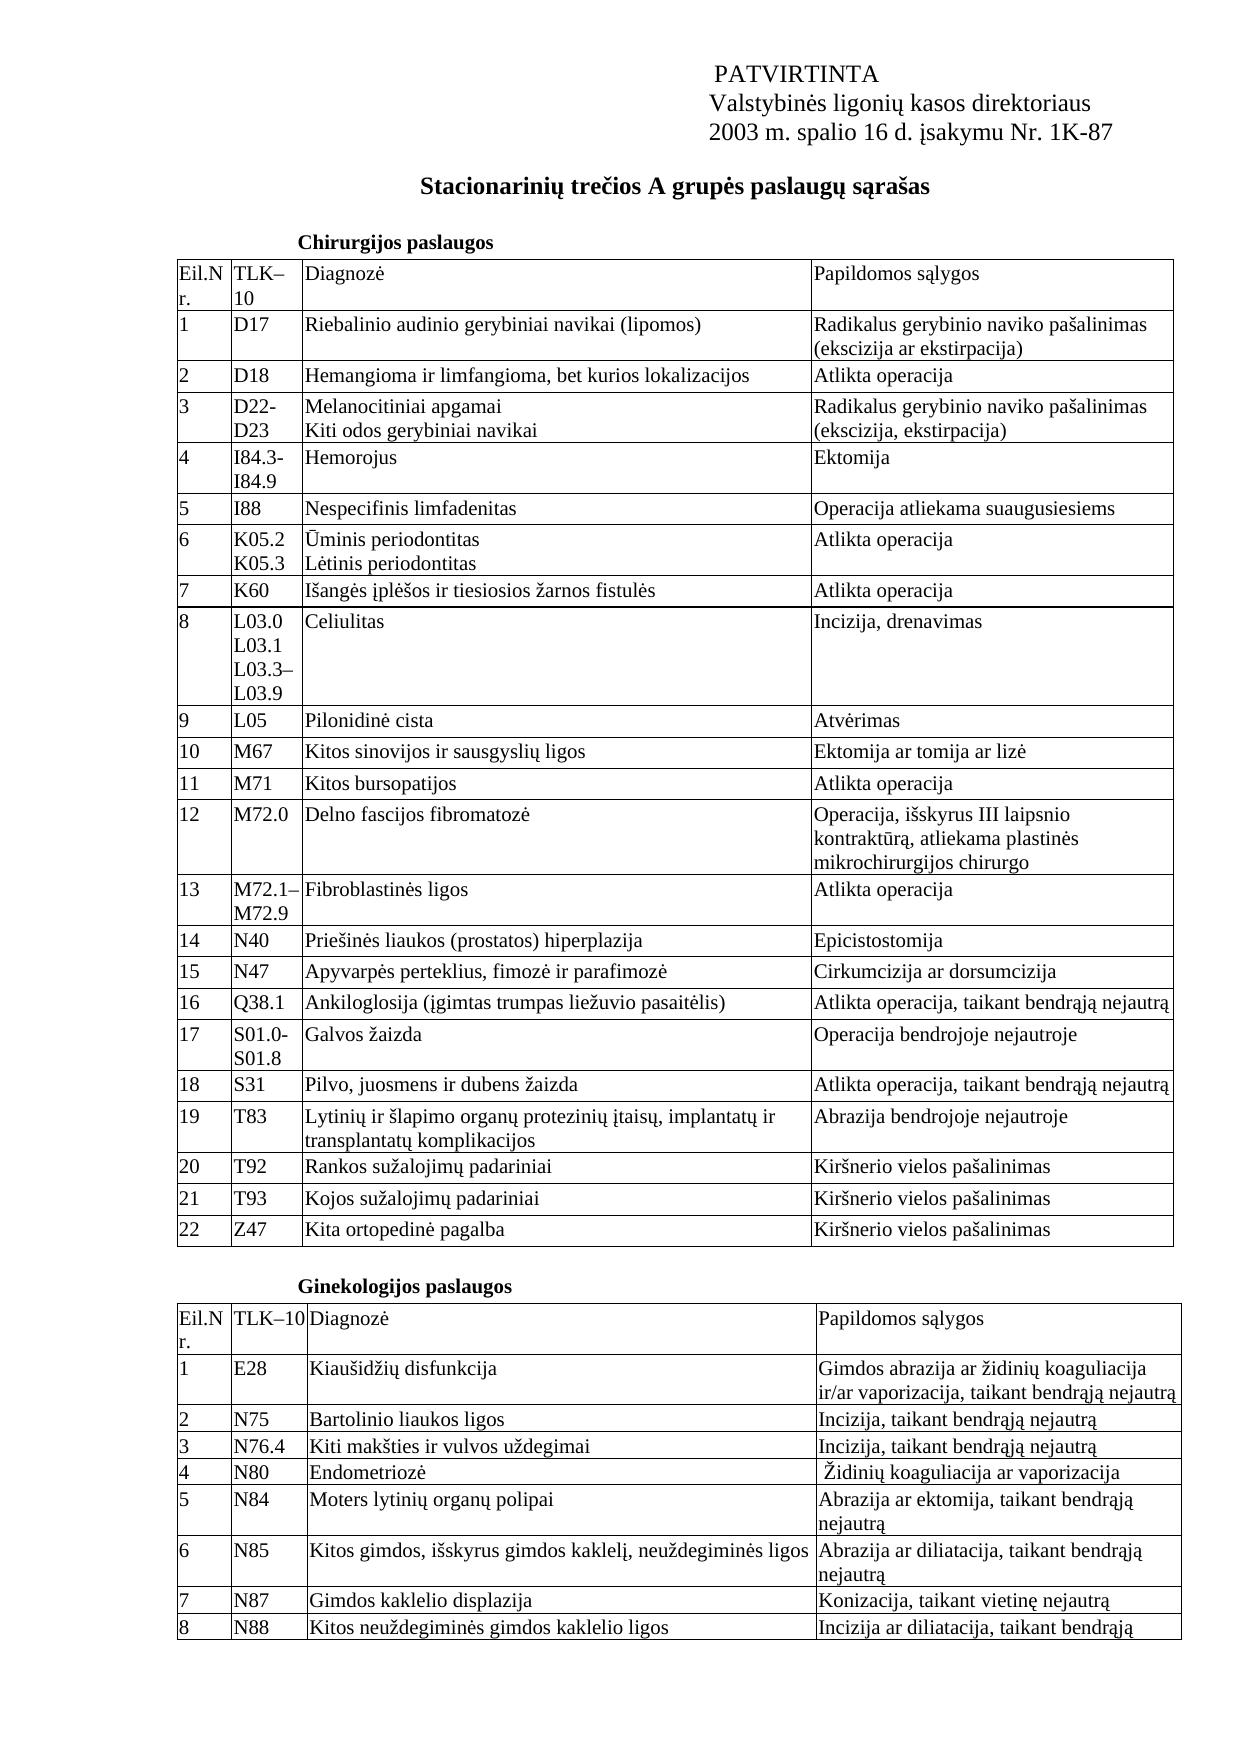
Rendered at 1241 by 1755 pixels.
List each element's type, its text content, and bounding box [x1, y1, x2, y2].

table_cell M72.0 [232, 800, 302, 874]
table_cell Kiršnerio vielos pašalinimas [812, 1184, 1173, 1214]
table_cell Kitos neuždegiminės gimdos kaklelio ligos [308, 1614, 816, 1639]
text 2003 m. spalio 16 d. įsakymu Nr. 1K-87 [177, 117, 1181, 145]
table_cell Kita ortopedinė pagalba [303, 1216, 811, 1246]
table_cell 10 [178, 738, 231, 768]
table_cell S01.0-S01.8 [232, 1020, 302, 1070]
table_cell 6 [178, 525, 231, 575]
table_cell 3 [178, 393, 231, 442]
table_cell Lytinių ir šlapimo organų protezinių įtaisų, implantatų ir transplantatų komplikacijos [303, 1102, 811, 1152]
table_header Stacionarinių trečios A grupės paslaugų sąrašas [177, 169, 1173, 228]
table_cell 3 [178, 1432, 231, 1458]
table_header [1173, 169, 1181, 228]
table_cell 6 [178, 1536, 231, 1586]
table_cell 5 [178, 494, 231, 524]
table_cell [1174, 575, 1181, 606]
table_cell Nespecifinis limfadenitas [303, 494, 811, 524]
table_cell Q38.1 [232, 989, 302, 1019]
table_cell Kiti makšties ir vulvos uždegimai [308, 1432, 816, 1458]
table_cell [1174, 1215, 1181, 1246]
table_cell Radikalus gerybinio naviko pašalinimas (ekscizija ar ekstirpacija) [812, 311, 1173, 360]
table_cell Incizija ar diliatacija, taikant bendrąją [817, 1614, 1181, 1639]
table_cell Priešinės liaukos (prostatos) hiperplazija [303, 926, 811, 956]
table_cell N84 [232, 1485, 307, 1535]
table_cell [1174, 705, 1181, 737]
table_cell Išangės įplėšos ir tiesiosios žarnos fistulės [303, 576, 811, 606]
table_cell 21 [178, 1184, 231, 1214]
table_cell [232, 1247, 303, 1272]
table_cell [1173, 1246, 1181, 1272]
table_cell E28 [232, 1355, 307, 1404]
table_cell M71 [232, 769, 302, 799]
table_cell T93 [232, 1184, 302, 1214]
text Valstybinės ligonių kasos direktoriaus [177, 88, 1181, 117]
table_cell Epicistostomija [812, 926, 1173, 956]
table_cell Kojos sužalojimų padariniai [303, 1184, 811, 1214]
table_cell Atlikta operacija, taikant bendrąją nejautrą [812, 989, 1173, 1019]
table_cell 4 [178, 443, 231, 493]
table_cell Abrazija bendrojoje nejautroje [812, 1102, 1173, 1152]
table_cell Incizija, drenavimas [812, 608, 1173, 705]
table_cell 20 [178, 1153, 231, 1183]
table_cell Atlikta operacija [812, 576, 1173, 606]
table_cell [1174, 956, 1181, 988]
table_cell [1174, 259, 1181, 309]
table_cell [1174, 1152, 1181, 1183]
table_cell [812, 1247, 1173, 1272]
table_cell Operacija atliekama suaugusiesiems [812, 494, 1173, 524]
table_cell Riebalinio audinio gerybiniai navikai (lipomos) [303, 311, 811, 360]
table_cell Gimdos abrazija ar židinių koaguliacija ir/ar vaporizacija, taikant bendrąją nejautrą [817, 1355, 1181, 1404]
table_cell S31 [232, 1071, 302, 1101]
table_cell Židinių koaguliacija ar vaporizacija [817, 1459, 1181, 1484]
table_cell Hemangioma ir limfangioma, bet kurios lokalizacijos [303, 361, 811, 392]
table_cell 4 [178, 1459, 231, 1484]
table_cell Atlikta operacija [812, 875, 1173, 925]
table_cell Ginekologijos paslaugos [177, 1273, 1173, 1303]
table_cell Galvos žaizda [303, 1020, 811, 1070]
table_cell N47 [232, 957, 302, 988]
table_cell D22-D23 [232, 393, 302, 442]
table_cell Pilonidinė cista [303, 706, 811, 737]
table_cell Operacija bendrojoje nejautroje [812, 1020, 1173, 1070]
table_cell Rankos sužalojimų padariniai [303, 1153, 811, 1183]
table_cell D18 [232, 361, 302, 392]
table_cell Atlikta operacija, taikant bendrąją nejautrą [812, 1071, 1173, 1101]
table_cell Melanocitiniai apgamai Kiti odos gerybiniai navikai [303, 393, 811, 442]
table_cell Hemorojus [303, 443, 811, 493]
table_cell [303, 1247, 812, 1272]
table_cell N76.4 [232, 1432, 307, 1458]
table_cell Gimdos kaklelio displazija [308, 1587, 816, 1612]
table_cell [1174, 1070, 1181, 1101]
table_cell Kitos bursopatijos [303, 769, 811, 799]
table_cell Kitos sinovijos ir sausgyslių ligos [303, 738, 811, 768]
table_cell Papildomos sąlygos [817, 1304, 1181, 1353]
table_cell Operacija, išskyrus III laipsnio kontraktūrą, atliekama plastinės mikrochirurgijos chirurgo [812, 800, 1173, 874]
table_cell [1174, 799, 1181, 874]
table_cell L03.0 L03.1 L03.3– L03.9 [232, 608, 302, 705]
table_cell Ankiloglosija (įgimtas trumpas liežuvio pasaitėlis) [303, 989, 811, 1019]
table_cell I88 [232, 494, 302, 524]
table_cell [1174, 310, 1181, 360]
table_cell [1174, 606, 1181, 705]
table_cell [1174, 1183, 1181, 1214]
table_cell Kiaušidžių disfunkcija [308, 1355, 816, 1404]
table_cell TLK–10 [232, 260, 302, 309]
table_cell 8 [178, 1614, 231, 1639]
table_cell 2 [178, 361, 231, 392]
table_cell [177, 1247, 232, 1272]
table_cell Radikalus gerybinio naviko pašalinimas (ekscizija, ekstirpacija) [812, 393, 1173, 442]
table_cell M72.1– M72.9 [232, 875, 302, 925]
table_cell Ūminis periodontitas Lėtinis periodontitas [303, 525, 811, 575]
table_cell 1 [178, 1355, 231, 1404]
table_cell [1174, 925, 1181, 956]
table_cell Eil.Nr. [178, 260, 231, 309]
table_cell N75 [232, 1405, 307, 1431]
table_cell Atlikta operacija [812, 361, 1173, 392]
table_cell Fibroblastinės ligos [303, 875, 811, 925]
table_cell Incizija, taikant bendrąją nejautrą [817, 1405, 1181, 1431]
table_cell 7 [178, 576, 231, 606]
table_cell Bartolinio liaukos ligos [308, 1405, 816, 1431]
text PATVIRTINTA [706, 59, 1181, 88]
table_cell T83 [232, 1102, 302, 1152]
table_cell [1174, 874, 1181, 925]
table_cell Papildomos sąlygos [812, 260, 1173, 309]
table_cell Celiulitas [303, 608, 811, 705]
table_cell K60 [232, 576, 302, 606]
table_cell N40 [232, 926, 302, 956]
table_cell K05.2 K05.3 [232, 525, 302, 575]
table_cell 13 [178, 875, 231, 925]
table_cell Atlikta operacija [812, 525, 1173, 575]
table_cell 14 [178, 926, 231, 956]
table_cell Kitos gimdos, išskyrus gimdos kaklelį, neuždegiminės ligos [308, 1536, 816, 1586]
table_cell Atvėrimas [812, 706, 1173, 737]
table_cell Cirkumcizija ar dorsumcizija [812, 957, 1173, 988]
table_cell Kiršnerio vielos pašalinimas [812, 1153, 1173, 1183]
table_cell Pilvo, juosmens ir dubens žaizda [303, 1071, 811, 1101]
table_cell M67 [232, 738, 302, 768]
table_cell [1173, 1273, 1181, 1303]
table_cell Endometriozė [308, 1459, 816, 1484]
table_cell 15 [178, 957, 231, 988]
table_cell Diagnozė [308, 1304, 816, 1353]
table_cell [1174, 392, 1181, 442]
table_cell D17 [232, 311, 302, 360]
table_cell 1 [178, 311, 231, 360]
table_cell [1174, 442, 1181, 493]
table_cell Diagnozė [303, 260, 811, 309]
table_cell [1174, 360, 1181, 392]
table_cell 19 [178, 1102, 231, 1152]
table_cell [1174, 1019, 1181, 1070]
table_cell 9 [178, 706, 231, 737]
table_cell 11 [178, 769, 231, 799]
table_cell Konizacija, taikant vietinę nejautrą [817, 1587, 1181, 1612]
table_cell Abrazija ar ektomija, taikant bendrąją nejautrą [817, 1485, 1181, 1535]
table_cell Kiršnerio vielos pašalinimas [812, 1216, 1173, 1246]
table_cell N88 [232, 1614, 307, 1639]
table_cell Eil.Nr. [178, 1304, 231, 1353]
table_cell [1174, 737, 1181, 768]
table_cell [1174, 524, 1181, 575]
table_cell Moters lytinių organų polipai [308, 1485, 816, 1535]
table_cell Atlikta operacija [812, 769, 1173, 799]
table_cell 5 [178, 1485, 231, 1535]
table_cell N85 [232, 1536, 307, 1586]
table_cell 8 [178, 608, 231, 705]
table_cell Chirurgijos paslaugos [177, 229, 1173, 259]
table_cell [1174, 988, 1181, 1019]
table_cell 16 [178, 989, 231, 1019]
table_cell L05 [232, 706, 302, 737]
table_cell 17 [178, 1020, 231, 1070]
table_cell Incizija, taikant bendrąją nejautrą [817, 1432, 1181, 1458]
table_cell I84.3- I84.9 [232, 443, 302, 493]
table_cell N80 [232, 1459, 307, 1484]
table_cell Apyvarpės perteklius, fimozė ir parafimozė [303, 957, 811, 988]
table_cell 22 [178, 1216, 231, 1246]
table_cell Ektomija [812, 443, 1173, 493]
table_cell 7 [178, 1587, 231, 1612]
table_cell T92 [232, 1153, 302, 1183]
table_cell N87 [232, 1587, 307, 1612]
table_cell Delno fascijos fibromatozė [303, 800, 811, 874]
table_cell Abrazija ar diliatacija, taikant bendrąją nejautrą [817, 1536, 1181, 1586]
table_cell 12 [178, 800, 231, 874]
table_cell [1174, 493, 1181, 524]
table_cell [1174, 768, 1181, 799]
table_cell TLK–10 [232, 1304, 307, 1353]
table_cell Z47 [232, 1216, 302, 1246]
table_cell Ektomija ar tomija ar lizė [812, 738, 1173, 768]
table_cell 2 [178, 1405, 231, 1431]
table_cell [1174, 1101, 1181, 1152]
table_cell 18 [178, 1071, 231, 1101]
table_cell [1173, 229, 1181, 259]
